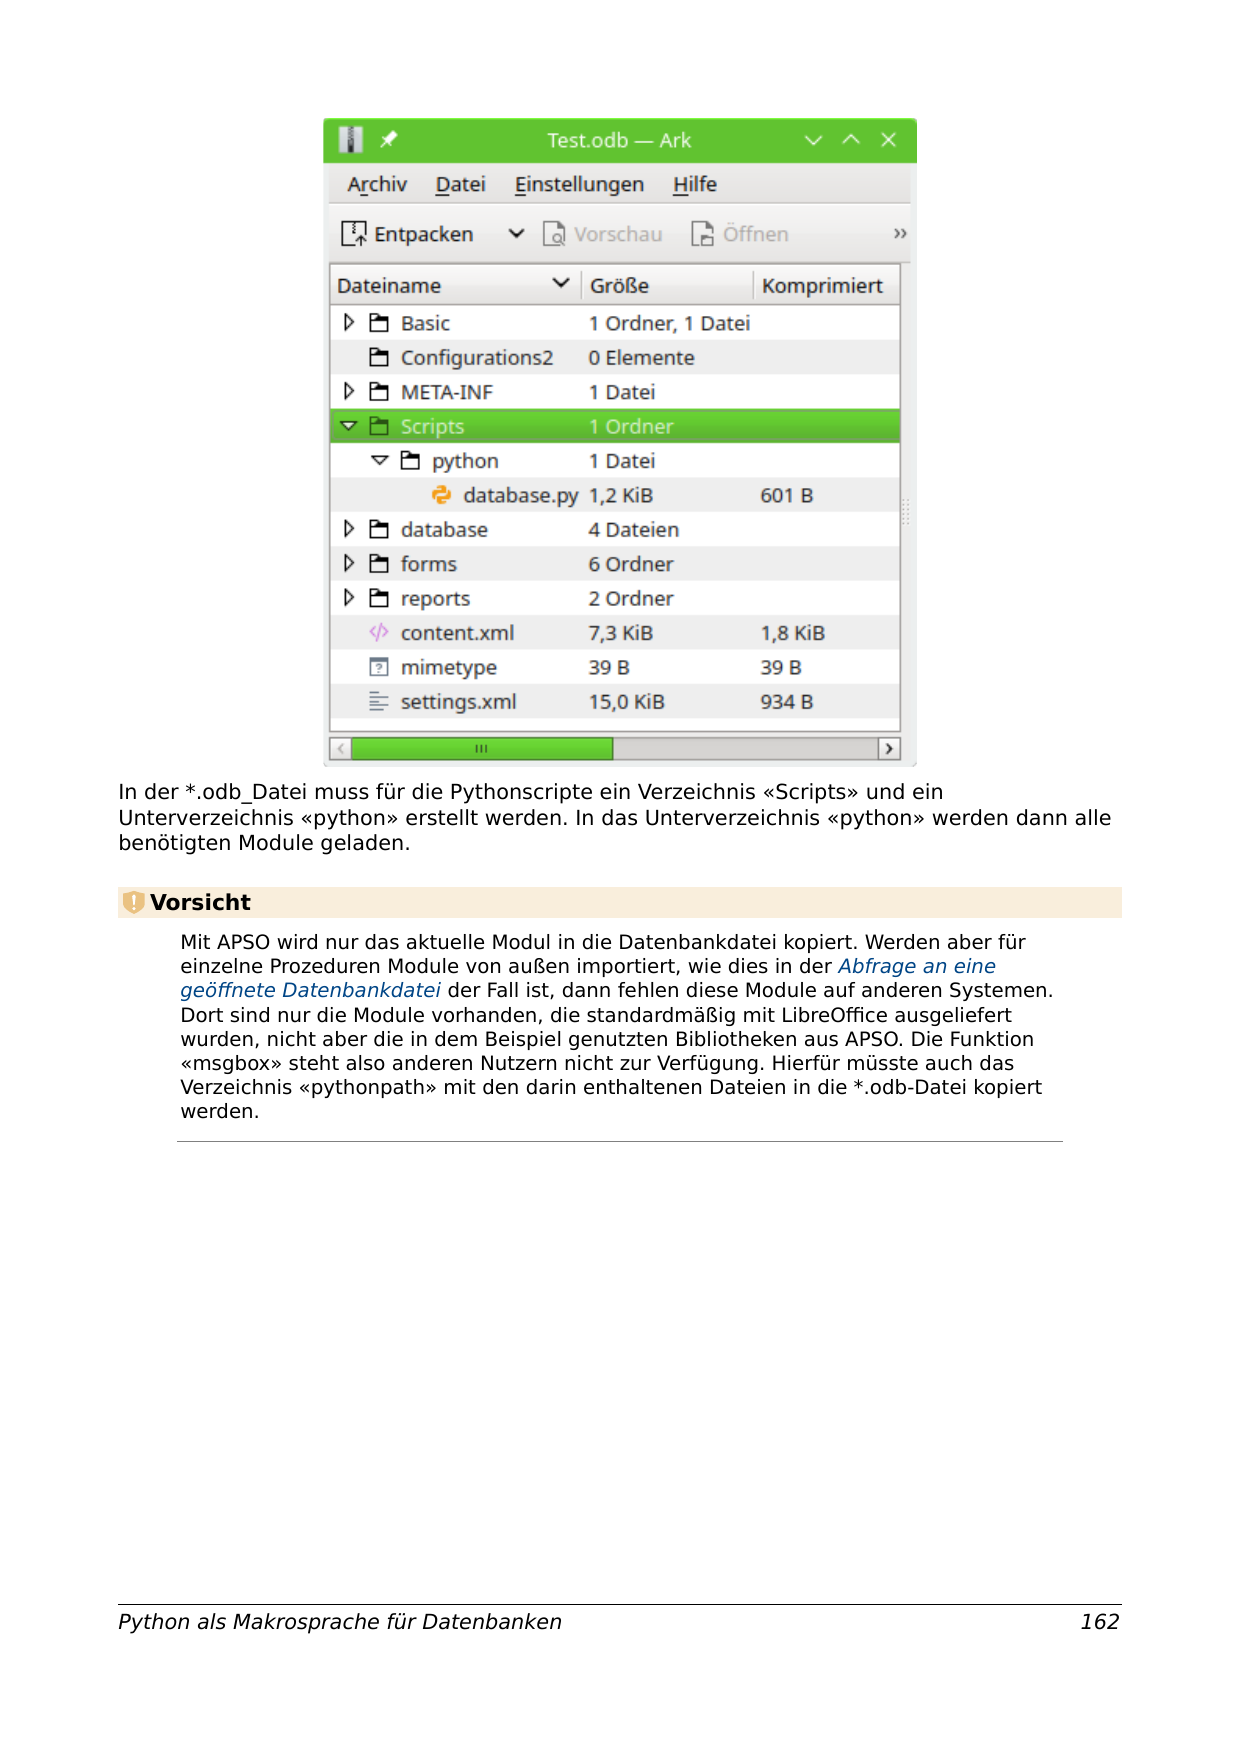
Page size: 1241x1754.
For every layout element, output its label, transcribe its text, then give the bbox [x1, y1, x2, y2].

text Mit APSO wird nur das aktuelle Modul in die Datenbankdatei kopiert. Werden aber für einzelne Prozeduren Module von außen importiert, wie dies in der Abfrage an eine geöffnete Datenbankdatei der Fall ist, dann fehlen diese Module auf anderen Systemen. Dort sind nur die Module vorhanden, die standardmäßig mit LibreOffice ausgeliefert wurden, nicht aber die in dem Beispiel genutzten Bibliotheken aus APSO. Die Funktion «msgbox» steht also anderen Nutzern nicht zur Verfügung. Hierfür müsste auch das Verzeichnis «pythonpath» mit den darin enthaltenen Dateien in die *.odb-Datei kopiert werden. [177, 931, 1063, 1141]
picture [323, 118, 917, 767]
list Vorsicht [118, 887, 1122, 918]
text In der *.odb_Datei muss für die Pythonscripte ein Verzeichnis «Scripts» und ein Unterverzeichnis «python» erstellt werden. In das Unterverzeichnis «python» werden dann alle benötigten Module geladen. [118, 780, 1122, 855]
